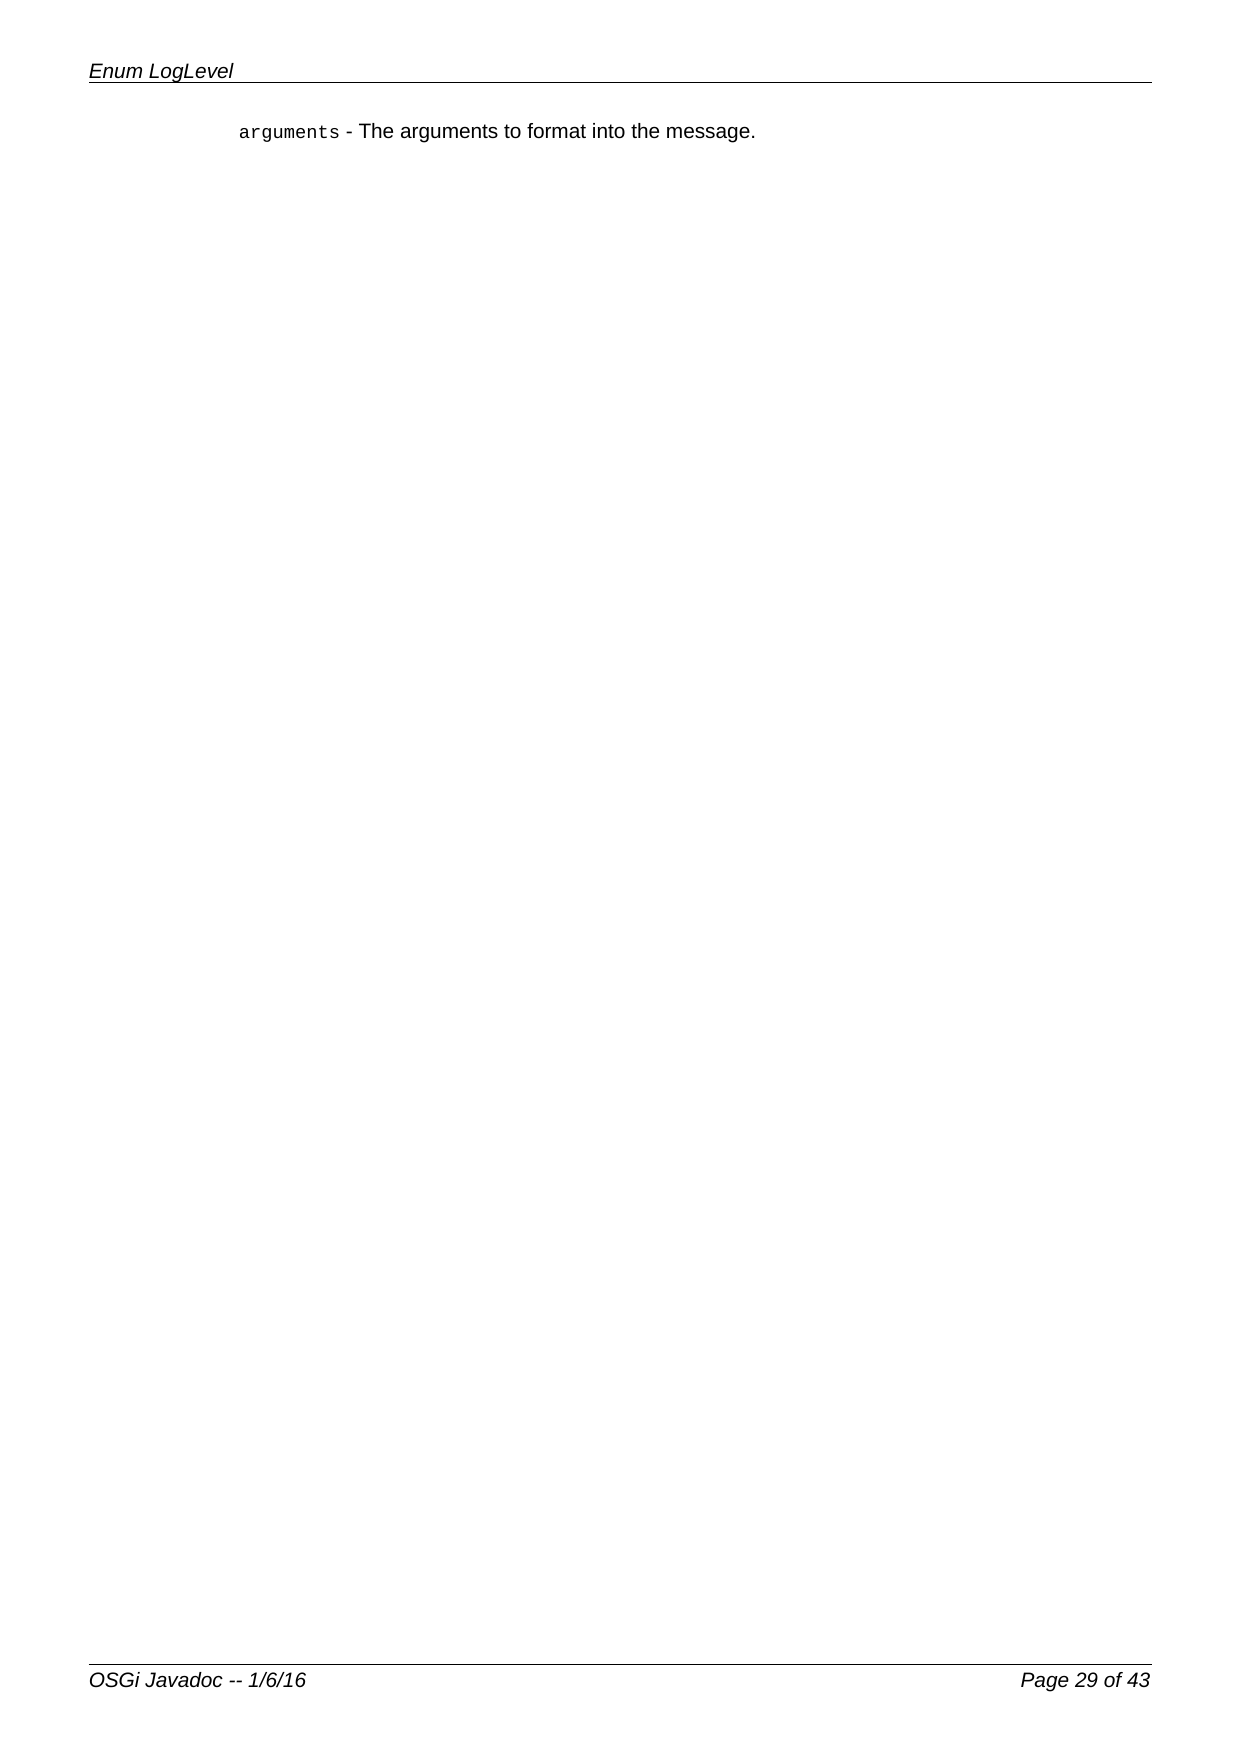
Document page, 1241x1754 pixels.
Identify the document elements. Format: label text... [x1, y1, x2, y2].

text arguments - The arguments to format into the message. [238, 118, 1152, 144]
